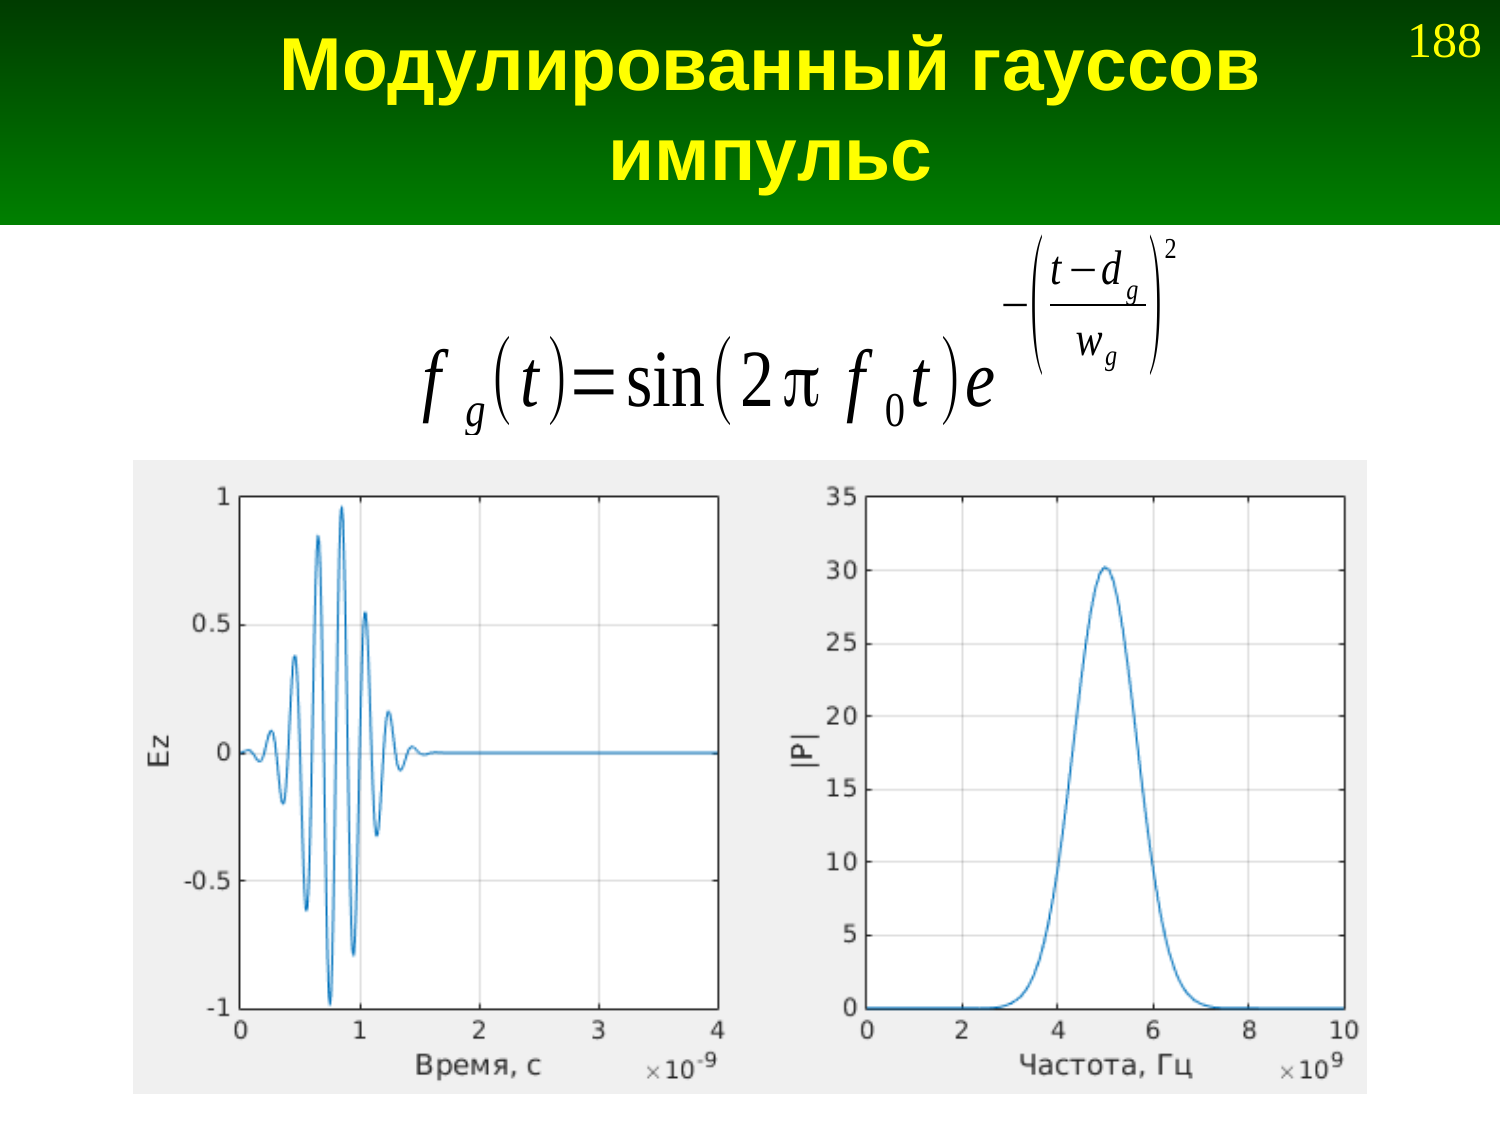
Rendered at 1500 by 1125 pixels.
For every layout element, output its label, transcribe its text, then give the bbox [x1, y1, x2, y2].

chart [393, 233, 1193, 435]
title Модулированный гауссов импульс [100, 7, 1441, 204]
picture [133, 460, 1367, 1094]
